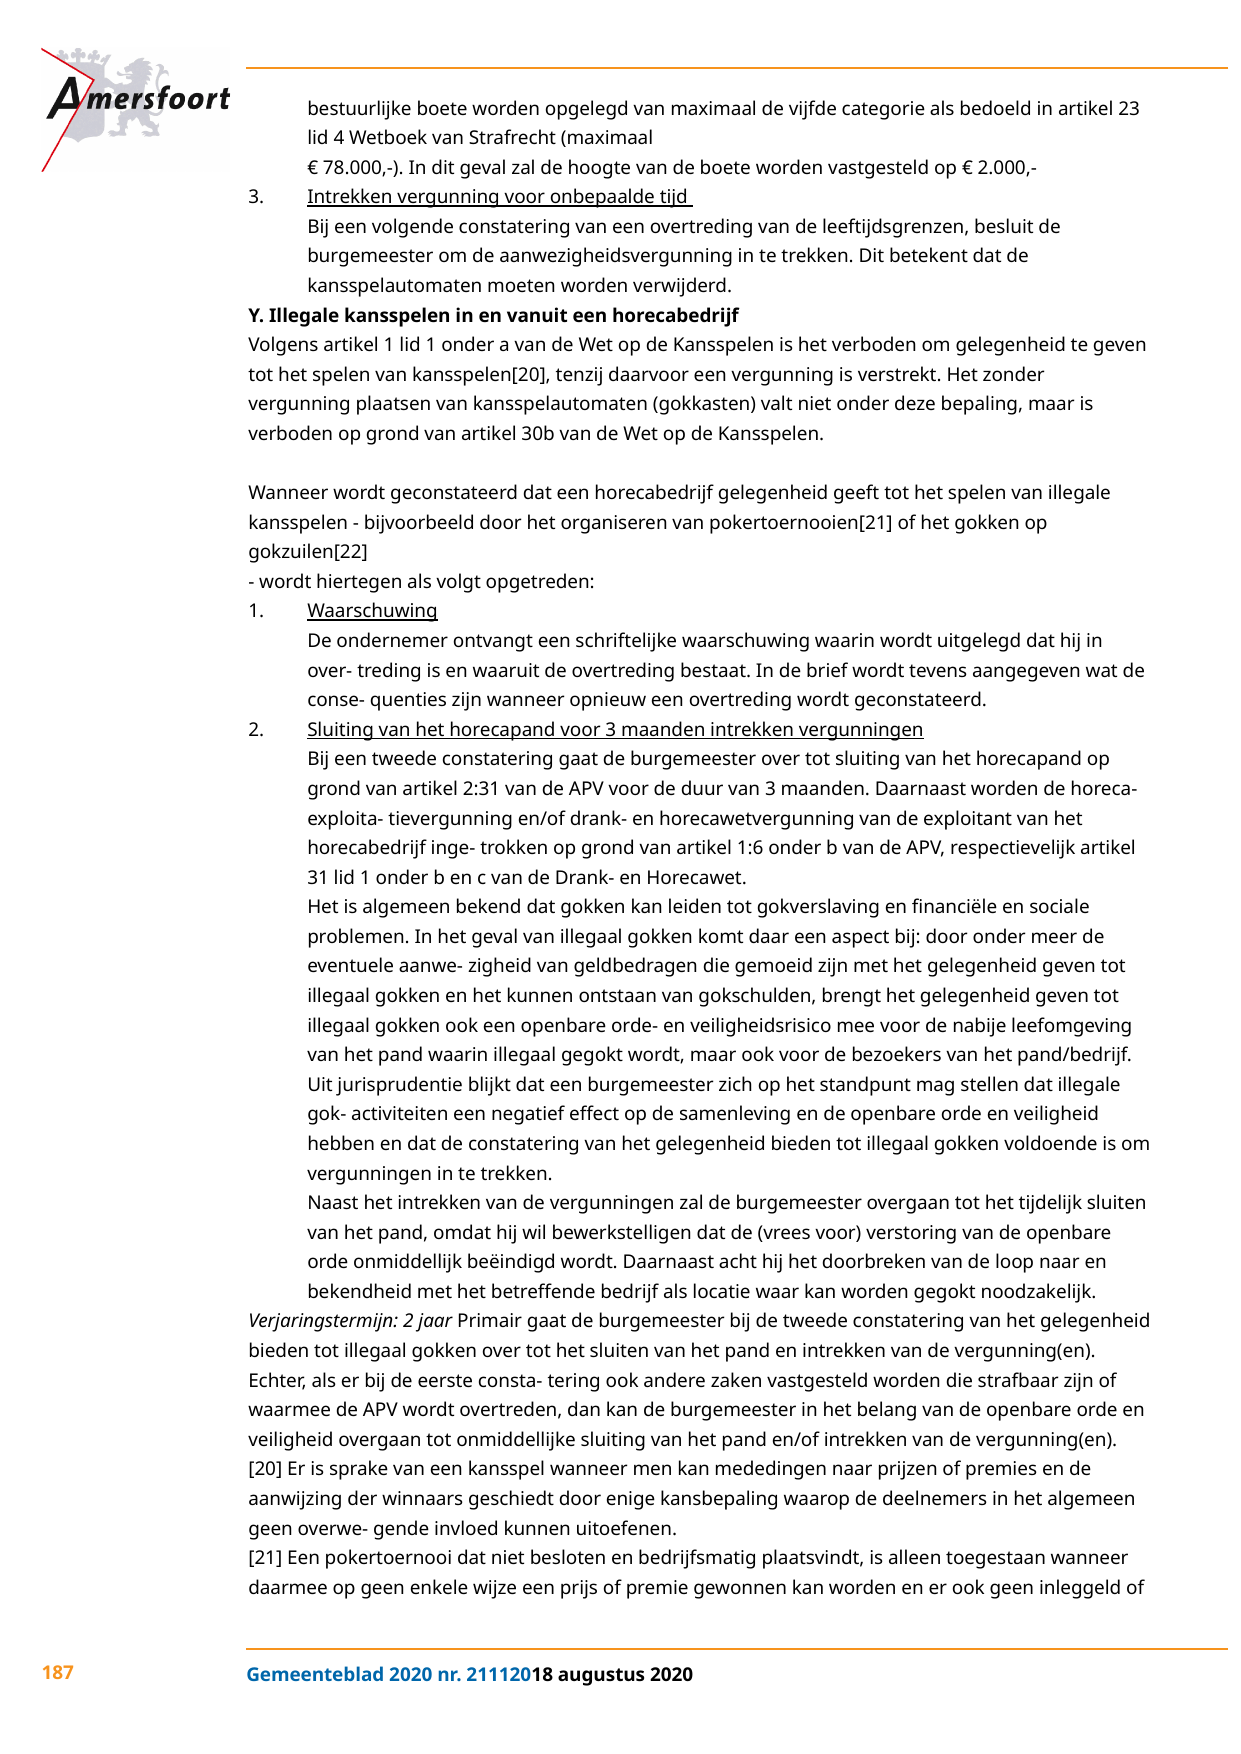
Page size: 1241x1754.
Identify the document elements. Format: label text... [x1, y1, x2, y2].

list € 78.000,-). In dit geval zal de hoogte van de boete worden vastgesteld op € 2.000,- [248, 154, 1152, 180]
list Bij een volgende constatering van een overtreding van de leeftijdsgrenzen, besluit de burgemeester om de aanwezigheidsvergunning in te trekken. Dit betekent dat de kansspelautomaten moeten worden verwijderd. [248, 213, 1152, 298]
list bestuurlijke boete worden opgelegd van maximaal de vijfde categorie als bedoeld in artikel 23 lid 4 Wetboek van Strafrecht (maximaal [248, 95, 1152, 150]
list Waarschuwing [248, 598, 1152, 623]
text - wordt hiertegen als volgt opgetreden: [248, 568, 1152, 594]
list Bij een tweede constatering gaat de burgemeester over tot sluiting van het horecapand op grond van artikel 2:31 van de APV voor de duur van 3 maanden. Daarnaast worden de horeca-exploita- tievergunning en/of drank- en horecawetvergunning van de exploitant van het horecabedrijf inge- trokken op grond van artikel 1:6 onder b van de APV, respectievelijk artikel 31 lid 1 onder b en c van de Drank- en Horecawet. [248, 746, 1152, 890]
text Y. Illegale kansspelen in en vanuit een horecabedrijf [248, 302, 1152, 328]
list Sluiting van het horecapand voor 3 maanden intrekken vergunningen [248, 716, 1152, 742]
list Uit jurisprudentie blijkt dat een burgemeester zich op het standpunt mag stellen dat illegale gok- activiteiten een negatief effect op de samenleving en de openbare orde en veiligheid hebben en dat de constatering van het gelegenheid bieden tot illegaal gokken voldoende is om vergunningen in te trekken. [248, 1071, 1152, 1186]
picture [41, 47, 231, 172]
text [21] Een pokertoernooi dat niet besloten en bedrijfsmatig plaatsvindt, is alleen toegestaan wanneer daarmee op geen enkele wijze een prijs of premie gewonnen kan worden en er ook geen inleggeld of [248, 1544, 1152, 1600]
text Wanneer wordt geconstateerd dat een horecabedrijf gelegenheid geeft tot het spelen van illegale kansspelen - bijvoorbeeld door het organiseren van pokertoernooien[21] of het gokken op gokzuilen[22] [248, 479, 1152, 564]
list De ondernemer ontvangt een schriftelijke waarschuwing waarin wordt uitgelegd dat hij in over- treding is en waaruit de overtreding bestaat. In de brief wordt tevens aangegeven wat de conse- quenties zijn wanneer opnieuw een overtreding wordt geconstateerd. [248, 627, 1152, 712]
text Volgens artikel 1 lid 1 onder a van de Wet op de Kansspelen is het verboden om gelegenheid te geven tot het spelen van kansspelen[20], tenzij daarvoor een vergunning is verstrekt. Het zonder vergunning plaatsen van kansspelautomaten (gokkasten) valt niet onder deze bepaling, maar is verboden op grond van artikel 30b van de Wet op de Kansspelen. [248, 331, 1152, 446]
list Naast het intrekken van de vergunningen zal de burgemeester overgaan tot het tijdelijk sluiten van het pand, omdat hij wil bewerkstelligen dat de (vrees voor) verstoring van de openbare orde onmiddellijk beëindigd wordt. Daarnaast acht hij het doorbreken van de loop naar en bekendheid met het betreffende bedrijf als locatie waar kan worden gegokt noodzakelijk. [248, 1189, 1152, 1304]
list Intrekken vergunning voor onbepaalde tijd [248, 183, 1152, 209]
text Verjaringstermijn: 2 jaar Primair gaat de burgemeester bij de tweede constatering van het gelegenheid bieden tot illegaal gokken over tot het sluiten van het pand en intrekken van de vergunning(en). Echter, als er bij de eerste consta- tering ook andere zaken vastgesteld worden die strafbaar zijn of waarmee de APV wordt overtreden, dan kan de burgemeester in het belang van de openbare orde en veiligheid overgaan tot onmiddellijke sluiting van het pand en/of intrekken van de vergunning(en). [20] Er is sprake van een kansspel wanneer men kan mededingen naar prijzen of premies en de aanwijzing der winnaars geschiedt door enige kansbepaling waarop de deelnemers in het algemeen geen overwe- gende invloed kunnen uitoefenen. [248, 1308, 1152, 1541]
list Het is algemeen bekend dat gokken kan leiden tot gokverslaving en financiële en sociale problemen. In het geval van illegaal gokken komt daar een aspect bij: door onder meer de eventuele aanwe- zigheid van geldbedragen die gemoeid zijn met het gelegenheid geven tot illegaal gokken en het kunnen ontstaan van gokschulden, brengt het gelegenheid geven tot illegaal gokken ook een openbare orde- en veiligheidsrisico mee voor de nabije leefomgeving van het pand waarin illegaal gegokt wordt, maar ook voor de bezoekers van het pand/bedrijf. [248, 893, 1152, 1067]
